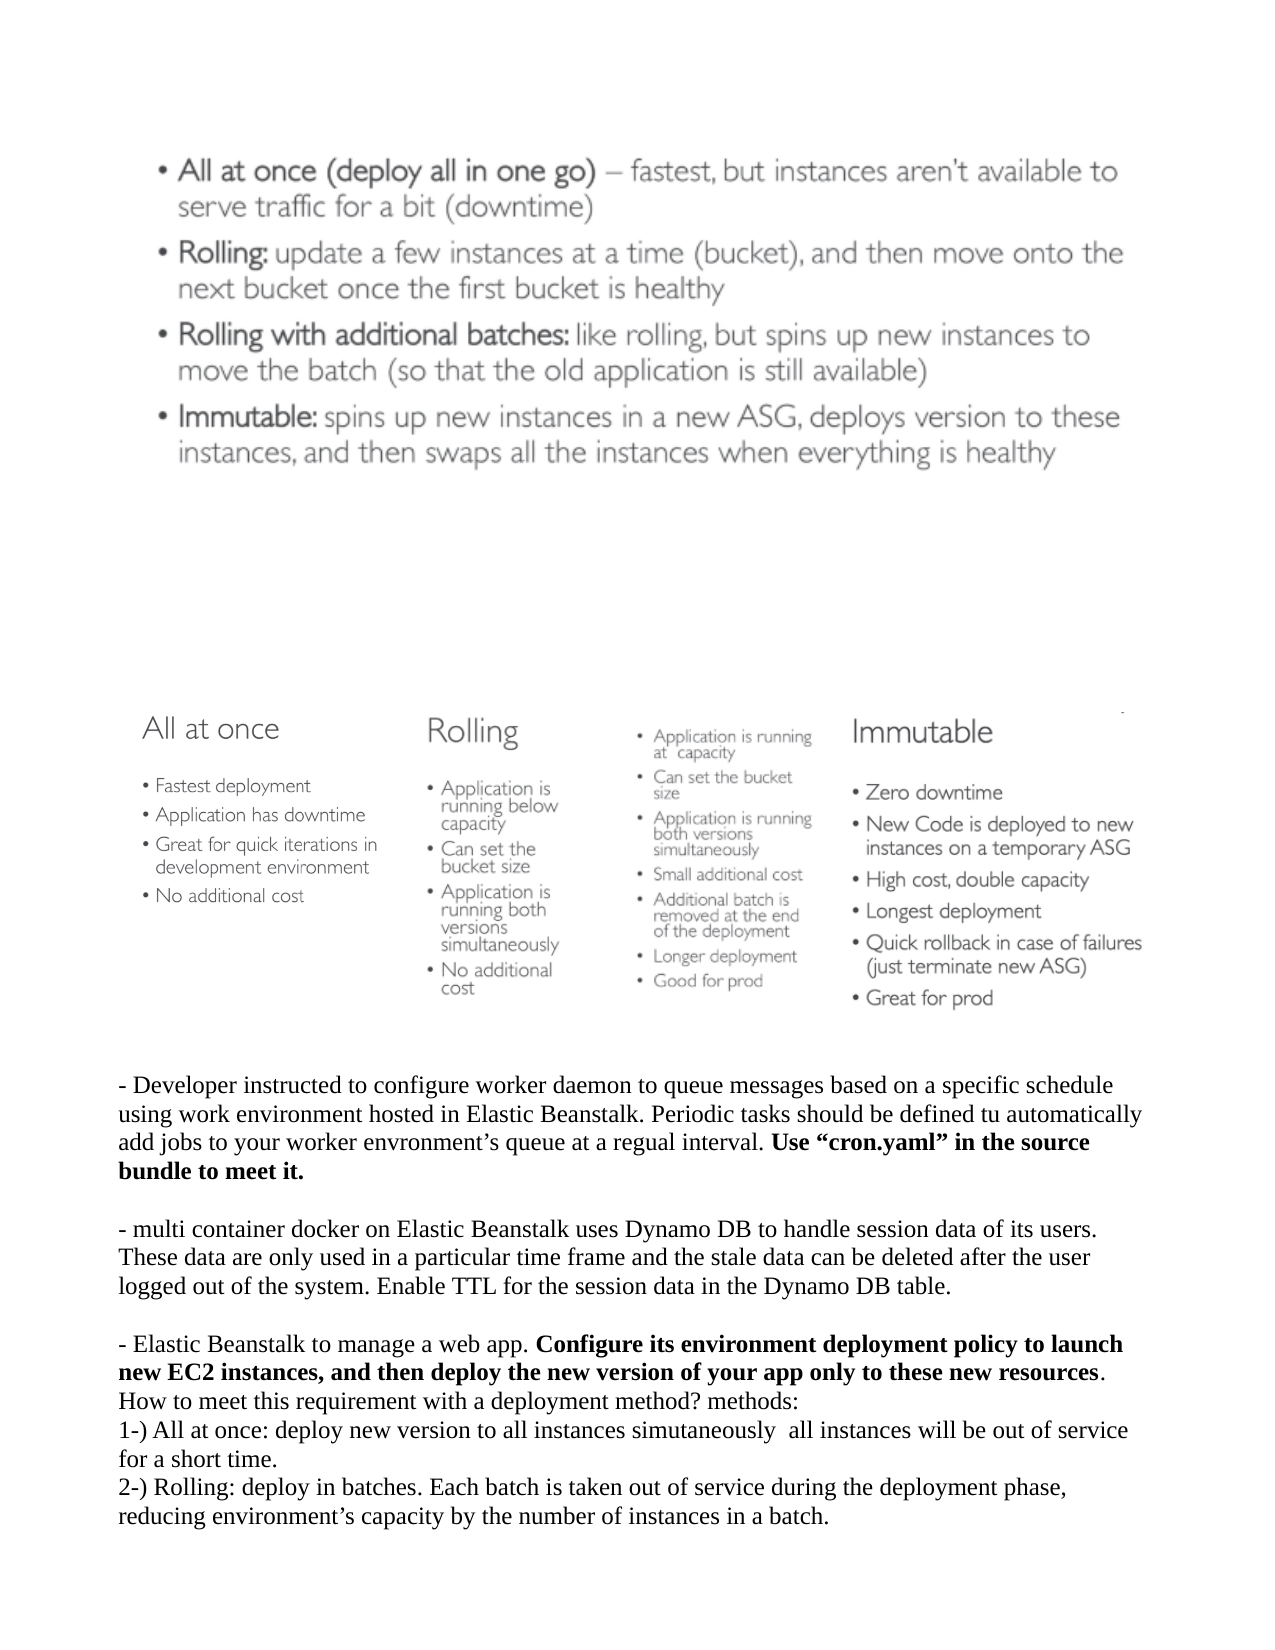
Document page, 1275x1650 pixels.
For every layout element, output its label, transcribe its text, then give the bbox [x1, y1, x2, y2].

picture [406, 711, 578, 1025]
picture [127, 708, 389, 962]
picture [126, 151, 1149, 515]
picture [837, 712, 1149, 1033]
text - multi container docker on Elastic Beanstalk uses Dynamo DB to handle session data of its users. These data are only used in a particular time frame and the stale data can be deleted after the user logged out of the system. Enable TTL for the session data in the Dynamo DB table. [118, 1214, 1157, 1300]
picture [619, 719, 835, 1008]
text 2-) Rolling: deploy in batches. Each batch is taken out of service during the deployment phase, reducing environment’s capacity by the number of instances in a batch. [118, 1472, 1157, 1530]
text - Developer instructed to configure worker daemon to queue messages based on a specific schedule using work environment hosted in Elastic Beanstalk. Periodic tasks should be defined tu automatically add jobs to your worker envronment’s queue at a regual interval. Use “cron.yaml” in the source bundle to meet it. [118, 1070, 1157, 1185]
text - Elastic Beanstalk to manage a web app. Configure its environment deployment policy to launch new EC2 instances, and then deploy the new version of your app only to these new resources. How to meet this requirement with a deployment method? methods: 1-) All at once: deploy new version to all instances simutaneously all instances will be out of service for a short time. [118, 1329, 1157, 1472]
